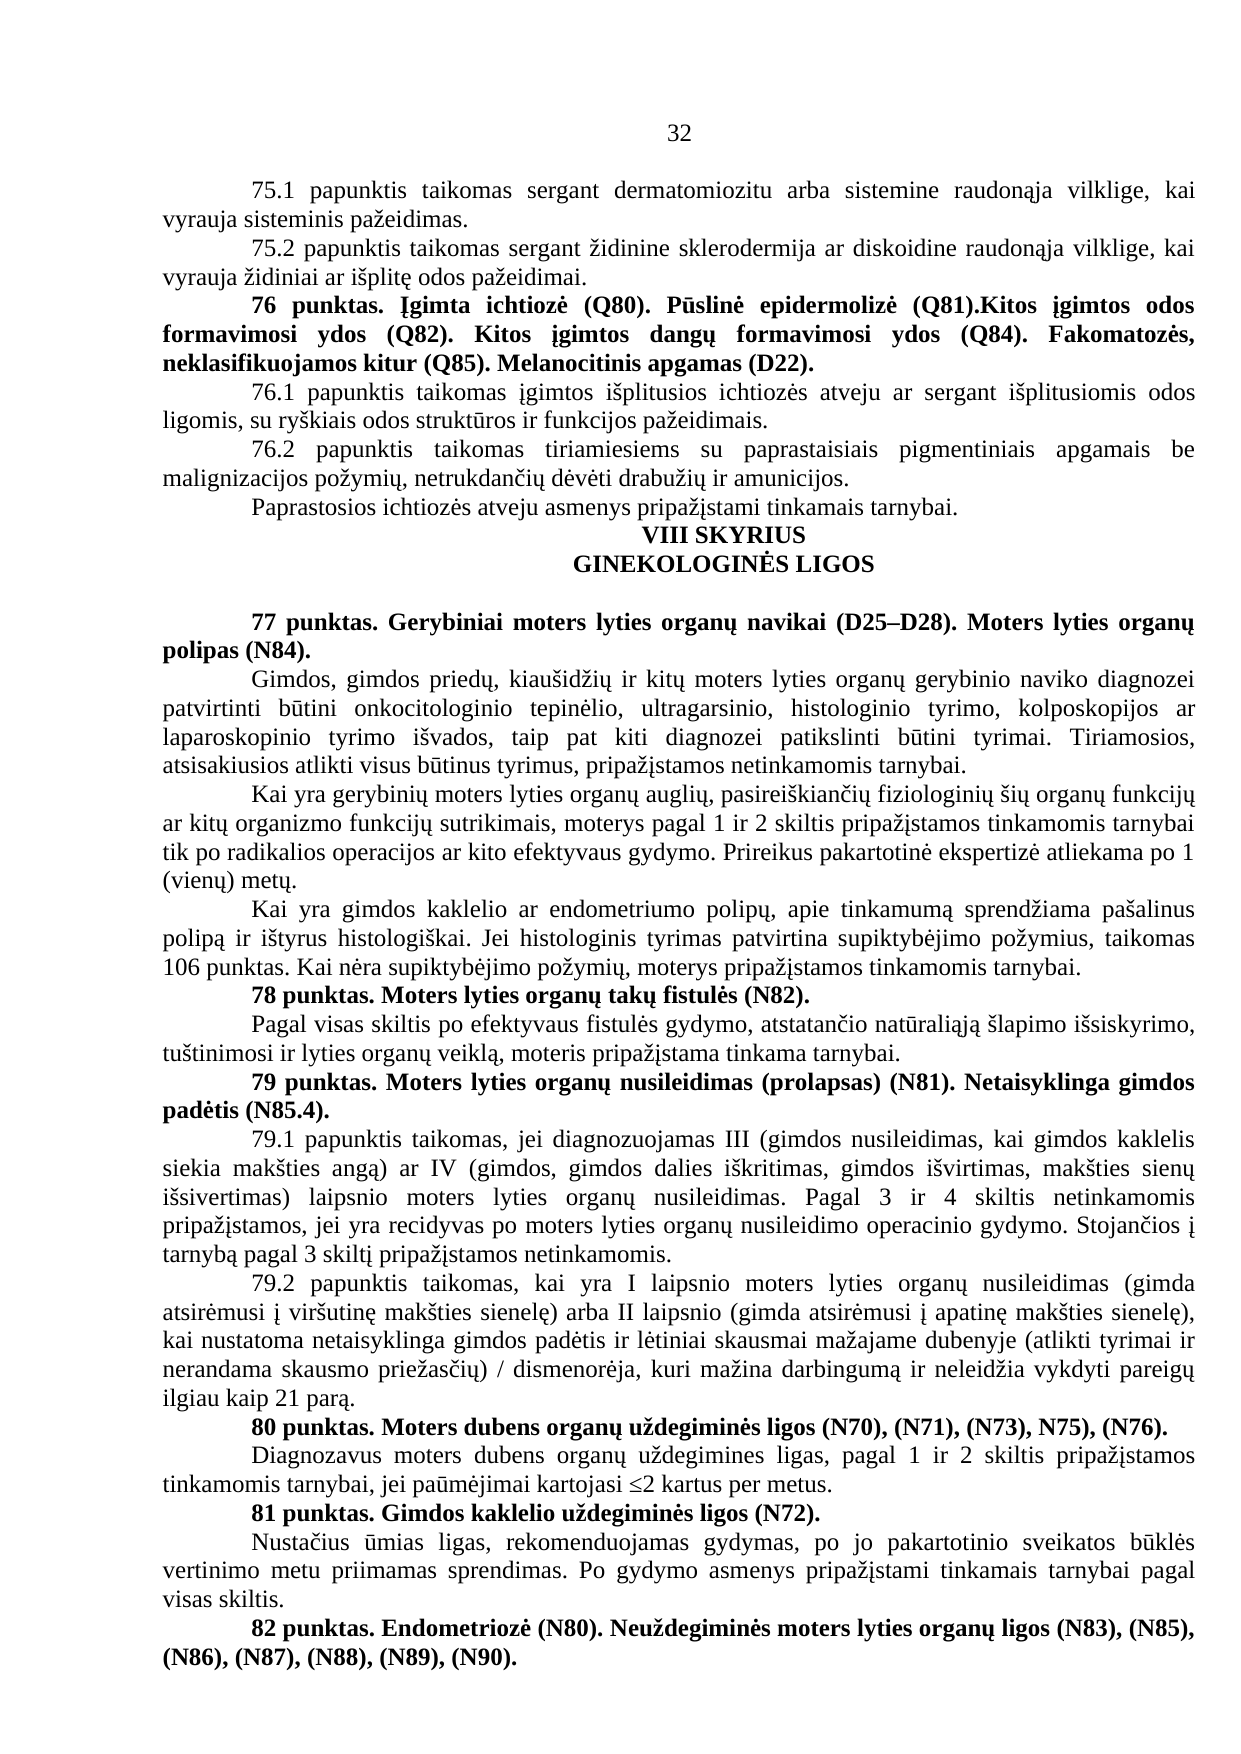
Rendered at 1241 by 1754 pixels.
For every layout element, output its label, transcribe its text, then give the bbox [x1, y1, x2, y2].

text 75.2 papunktis taikomas sergant židinine sklerodermija ar diskoidine raudonąja vilklige, kai vyrauja židiniai ar išplitę odos pažeidimai. [162, 233, 1196, 291]
text VIII SKYRIUS [162, 521, 1196, 549]
text 79 punktas. Moters lyties organų nusileidimas (prolapsas) (N81). Netaisyklinga gimdos padėtis (N85.4). [162, 1067, 1196, 1124]
text 78 punktas. Moters lyties organų takų fistulės (N82). [162, 981, 1196, 1009]
text Gimdos, gimdos priedų, kiaušidžių ir kitų moters lyties organų gerybinio naviko diagnozei patvirtinti būtini onkocitologinio tepinėlio, ultragarsinio, histologinio tyrimo, kolposkopijos ar laparoskopinio tyrimo išvados, taip pat kiti diagnozei patikslinti būtini tyrimai. Tiriamosios, atsisakiusios atlikti visus būtinus tyrimus, pripažįstamos netinkamomis tarnybai. [162, 664, 1196, 779]
text 77 punktas. Gerybiniai moters lyties organų navikai (D25–D28). Moters lyties organų polipas (N84). [162, 607, 1196, 664]
text 81 punktas. Gimdos kaklelio uždegiminės ligos (N72). [162, 1498, 1196, 1527]
text 76 punktas. Įgimta ichtiozė (Q80). Pūslinė epidermolizė (Q81).Kitos įgimtos odos formavimosi ydos (Q82). Kitos įgimtos dangų formavimosi ydos (Q84). Fakomatozės, neklasifikuojamos kitur (Q85). Melanocitinis apgamas (D22). [162, 291, 1196, 377]
text 76.1 papunktis taikomas įgimtos išplitusios ichtiozės atveju ar sergant išplitusiomis odos ligomis, su ryškiais odos struktūros ir funkcijos pažeidimais. [162, 377, 1196, 434]
text 79.2 papunktis taikomas, kai yra I laipsnio moters lyties organų nusileidimas (gimda atsirėmusi į viršutinę makšties sienelę) arba II laipsnio (gimda atsirėmusi į apatinę makšties sienelę), kai nustatoma netaisyklinga gimdos padėtis ir lėtiniai skausmai mažajame dubenyje (atlikti tyrimai ir nerandama skausmo priežasčių) / dismenorėja, kuri mažina darbingumą ir neleidžia vykdyti pareigų ilgiau kaip 21 parą. [162, 1268, 1196, 1412]
text 82 punktas. Endometriozė (N80). Neuždegiminės moters lyties organų ligos (N83), (N85), (N86), (N87), (N88), (N89), (N90). [162, 1613, 1196, 1671]
text Kai yra gimdos kaklelio ar endometriumo polipų, apie tinkamumą sprendžiama pašalinus polipą ir ištyrus histologiškai. Jei histologinis tyrimas patvirtina supiktybėjimo požymius, taikomas 106 punktas. Kai nėra supiktybėjimo požymių, moterys pripažįstamos tinkamomis tarnybai. [162, 894, 1196, 981]
text Kai yra gerybinių moters lyties organų auglių, pasireiškiančių fiziologinių šių organų funkcijų ar kitų organizmo funkcijų sutrikimais, moterys pagal 1 ir 2 skiltis pripažįstamos tinkamomis tarnybai tik po radikalios operacijos ar kito efektyvaus gydymo. Prireikus pakartotinė ekspertizė atliekama po 1 (vienų) metų. [162, 779, 1196, 894]
text Paprastosios ichtiozės atveju asmenys pripažįstami tinkamais tarnybai. [162, 492, 1196, 521]
text 80 punktas. Moters dubens organų uždegiminės ligos (N70), (N71), (N73), N75), (N76). [162, 1412, 1196, 1441]
text 75.1 papunktis taikomas sergant dermatomiozitu arba sistemine raudonąja vilklige, kai vyrauja sisteminis pažeidimas. [162, 176, 1196, 233]
text 79.1 papunktis taikomas, jei diagnozuojamas III (gimdos nusileidimas, kai gimdos kaklelis siekia makšties angą) ar IV (gimdos, gimdos dalies iškritimas, gimdos išvirtimas, makšties sienų išsivertimas) laipsnio moters lyties organų nusileidimas. Pagal 3 ir 4 skiltis netinkamomis pripažįstamos, jei yra recidyvas po moters lyties organų nusileidimo operacinio gydymo. Stojančios į tarnybą pagal 3 skiltį pripažįstamos netinkamomis. [162, 1124, 1196, 1268]
text Diagnozavus moters dubens organų uždegimines ligas, pagal 1 ir 2 skiltis pripažįstamos tinkamomis tarnybai, jei paūmėjimai kartojasi ≤2 kartus per metus. [162, 1441, 1196, 1498]
text Pagal visas skiltis po efektyvaus fistulės gydymo, atstatančio natūraliąją šlapimo išsiskyrimo, tuštinimosi ir lyties organų veiklą, moteris pripažįstama tinkama tarnybai. [162, 1009, 1196, 1067]
text Nustačius ūmias ligas, rekomenduojamas gydymas, po jo pakartotinio sveikatos būklės vertinimo metu priimamas sprendimas. Po gydymo asmenys pripažįstami tinkamais tarnybai pagal visas skiltis. [162, 1527, 1196, 1613]
text GINEKOLOGINĖS LIGOS [162, 549, 1196, 578]
text 76.2 papunktis taikomas tiriamiesiems su paprastaisiais pigmentiniais apgamais be malignizacijos požymių, netrukdančių dėvėti drabužių ir amunicijos. [162, 434, 1196, 492]
